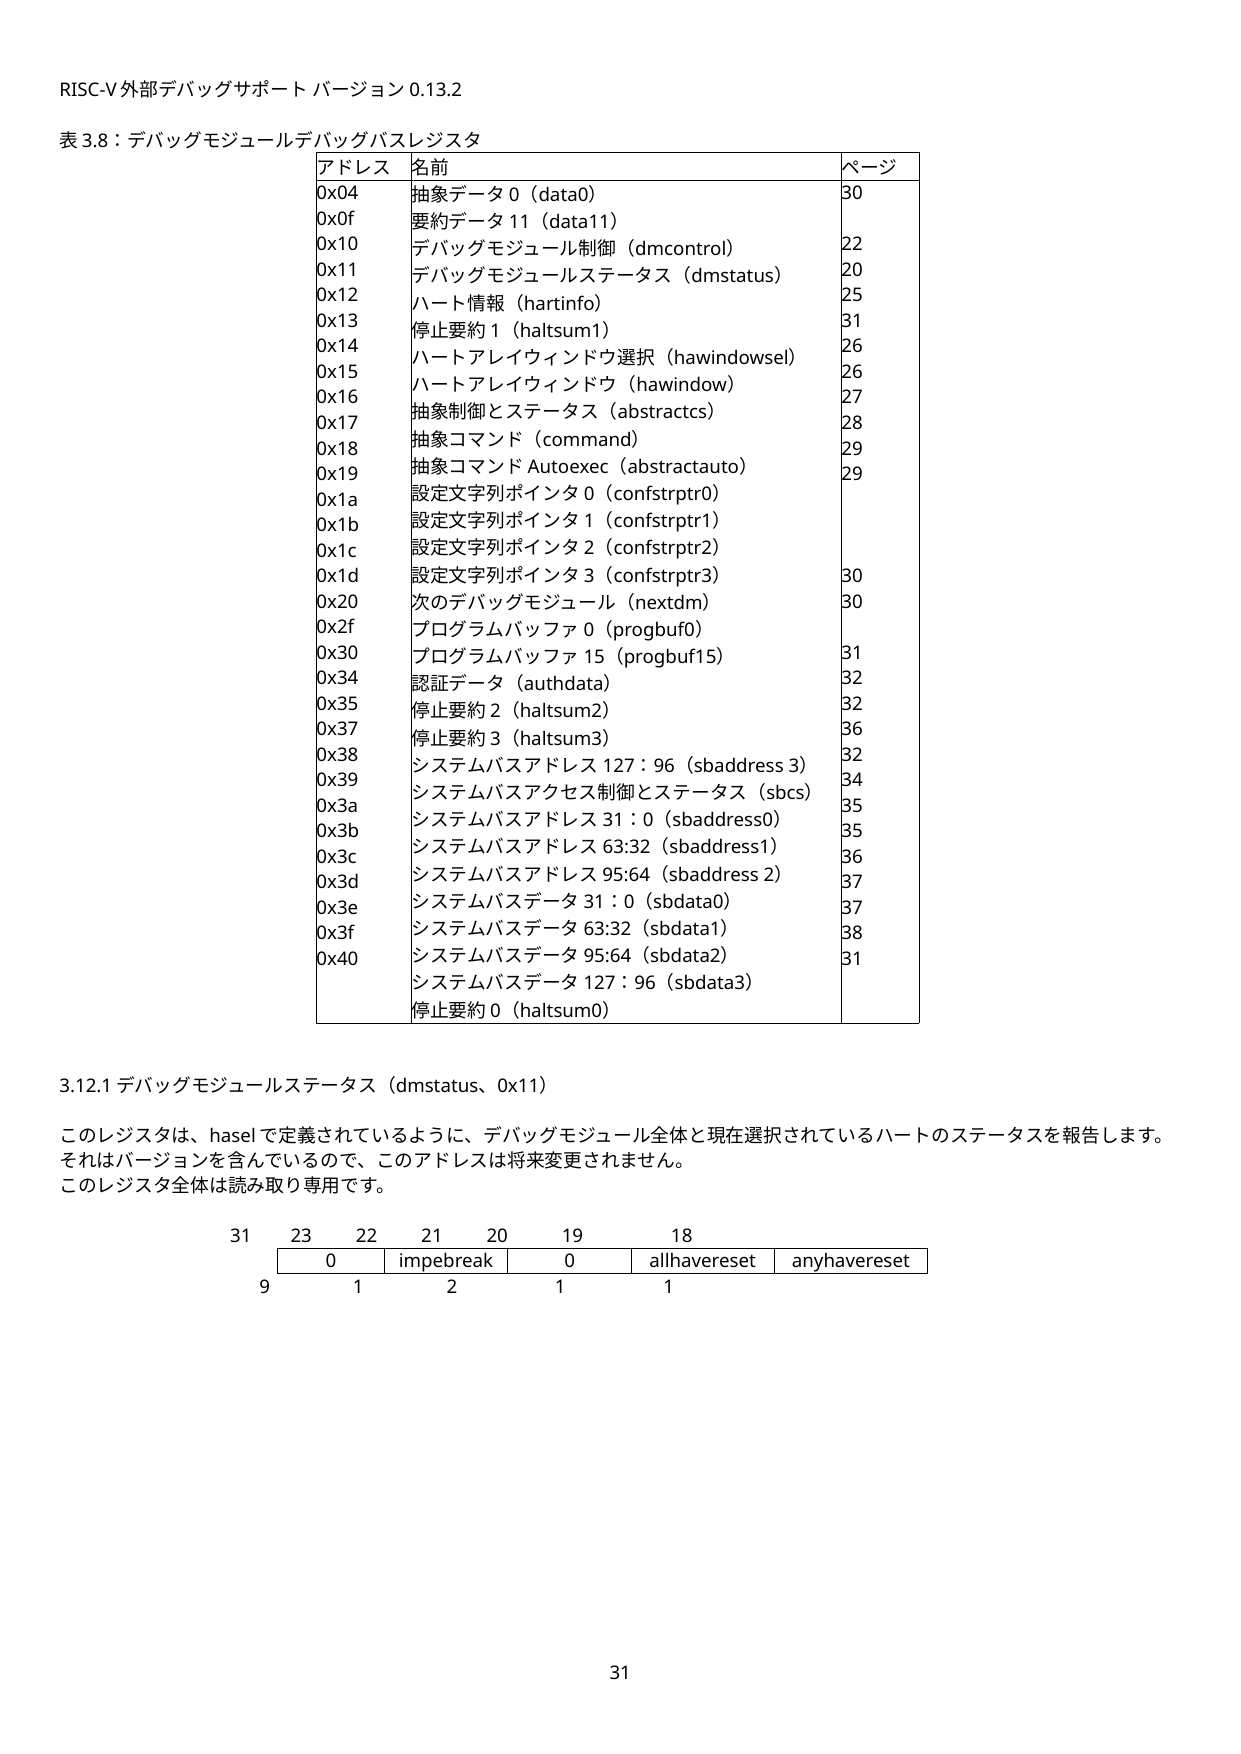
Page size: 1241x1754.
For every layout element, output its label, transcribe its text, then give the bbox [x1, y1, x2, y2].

table_header 名前 [412, 153, 841, 179]
text このレジスタは、haselで定義されているように、デバッグモジュール全体と現在選択されているハートのステータスを報告します。 [59, 1122, 1181, 1147]
text それはバージョンを含んでいるので、このアドレスは将来変更されません。 [59, 1147, 1181, 1172]
table_cell 0x04 0x0f 0x10 0x11 0x12 0x13 0x14 0x15 0x16 0x17 0x18 0x19 0x1a 0x1b 0x1c 0x1d 0x20 0x2f 0x30 0x34 0x35 0x37 0x38 0x39 0x3a 0x3b 0x3c 0x3d 0x3e 0x3f 0x40 [317, 181, 411, 1022]
table_header 0 [278, 1249, 384, 1273]
table_header ページ [842, 153, 919, 179]
text 9 1 2 1 1 [59, 1273, 1181, 1298]
table_header impebreak [385, 1249, 507, 1273]
table_cell 抽象データ0（data0） 要約データ11（data11） デバッグモジュール制御（dmcontrol） デバッグモジュールステータス（dmstatus） ハート情報（hartinfo） 停止要約1（haltsum1） ハートアレイウィンドウ選択（hawindowsel） ハートアレイウィンドウ（hawindow） 抽象制御とステータス（abstractcs） 抽象コマンド（command） 抽象コマンドAutoexec（abstractauto） 設定文字列ポインタ0（confstrptr0） 設定文字列ポインタ1（confstrptr1） 設定文字列ポインタ2（confstrptr2） 設定文字列ポインタ3（confstrptr3） 次のデバッグモジュール（nextdm） プログラムバッファ0（progbuf0） プログラムバッファ15（progbuf15） 認証データ（authdata） 停止要約2（haltsum2） 停止要約3（haltsum3） システムバスアドレス 127：96（sbaddress 3） システムバスアクセス制御とステータス（sbcs） システムバスアドレス 31：0（sbaddress0） システムバスアドレス 63:32（sbaddress1） システムバスアドレス95:64（sbaddress 2） システムバスデータ31：0（sbdata0） システムバスデータ63:32（sbdata1） システムバスデータ95:64（sbdata2） システムバスデータ127：96（sbdata3） 停止要約0（haltsum0） [412, 181, 841, 1022]
table_header アドレス [317, 153, 411, 179]
table_header 0 [508, 1249, 631, 1273]
text 表3.8：デバッグモジュールデバッグバスレジスタ [59, 127, 1181, 152]
text このレジスタ全体は読み取り専用です。 [59, 1172, 1181, 1197]
table_header allhavereset [632, 1249, 774, 1273]
table_cell 30 22 20 25 31 26 26 27 28 29 29 30 30 31 32 32 36 32 34 35 35 36 37 37 38 31 [842, 181, 919, 1022]
text 3.12.1デバッグモジュールステータス（dmstatus、0x11） [59, 1072, 1181, 1097]
table_header anyhavereset [775, 1249, 927, 1273]
text 31 23 22 21 20 19 18 [59, 1222, 1181, 1247]
